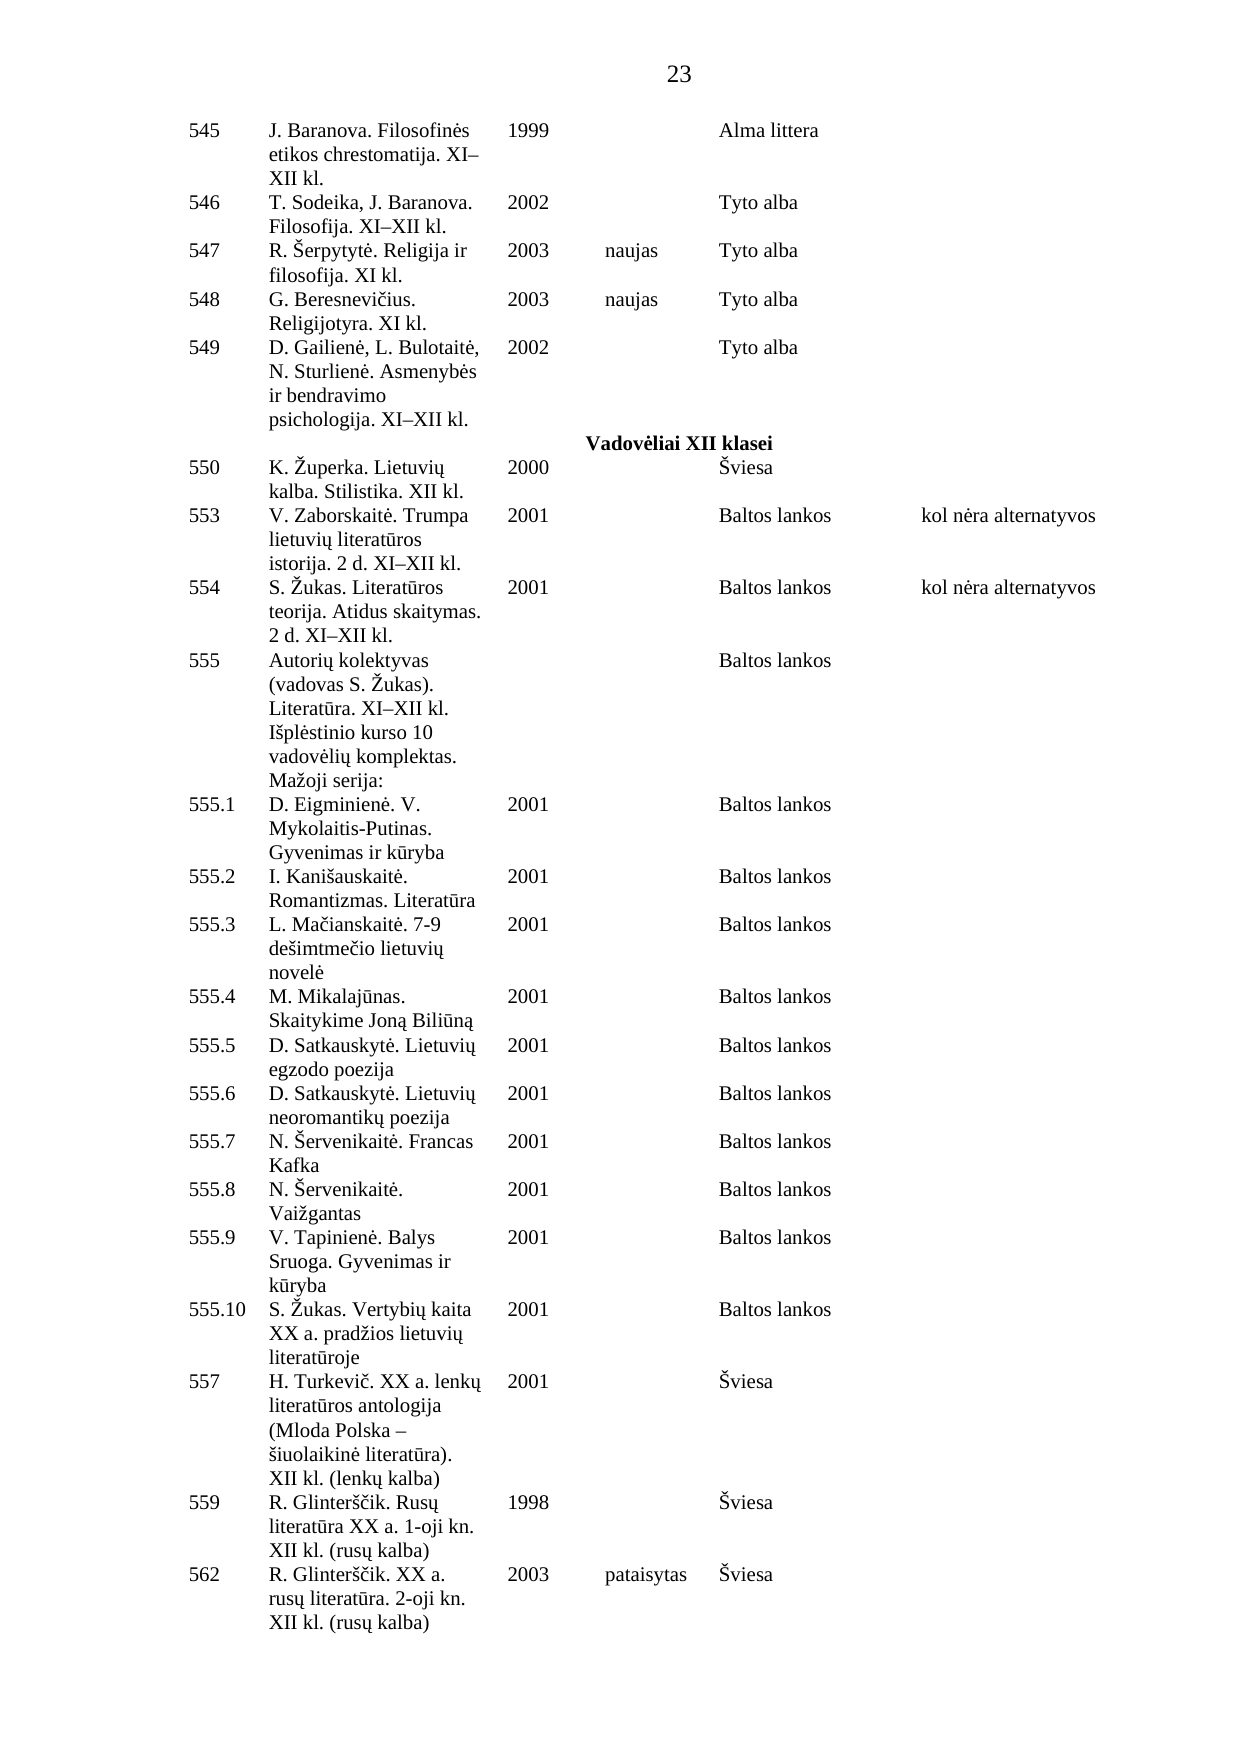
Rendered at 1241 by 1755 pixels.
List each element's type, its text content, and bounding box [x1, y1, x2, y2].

table_cell 559 [177, 1490, 257, 1562]
table_cell [594, 1490, 707, 1562]
table_cell D. Eigminienė. V. Mykolaitis-Putinas. Gyvenimas ir kūryba [257, 792, 496, 864]
table_cell Baltos lankos [708, 648, 910, 792]
table_cell 545 [177, 118, 257, 190]
table_cell [910, 287, 1181, 335]
table_cell Vadovėliai XII klasei [177, 431, 1181, 455]
table_cell [594, 1177, 707, 1225]
table_cell 2002 [496, 335, 594, 431]
table_cell 2002 [496, 190, 594, 238]
table_cell H. Turkevič. XX a. lenkų literatūros antologija (Mloda Polska – šiuolaikinė literatūra). XII kl. (lenkų kalba) [257, 1369, 496, 1490]
table_cell V. Tapinienė. Balys Sruoga. Gyvenimas ir kūryba [257, 1225, 496, 1297]
table_cell 555.6 [177, 1081, 257, 1129]
table_cell M. Mikalajūnas. Skaitykime Joną Biliūną [257, 984, 496, 1032]
table_cell V. Zaborskaitė. Trumpa lietuvių literatūros istorija. 2 d. XI–XII kl. [257, 503, 496, 575]
table_cell Baltos lankos [708, 503, 910, 575]
table_cell 555.9 [177, 1225, 257, 1297]
table_cell Baltos lankos [708, 912, 910, 984]
table_cell [594, 1033, 707, 1081]
table_cell Šviesa [708, 1369, 910, 1490]
table_cell Tyto alba [708, 239, 910, 287]
table_cell 2003 [496, 239, 594, 287]
table_cell Tyto alba [708, 190, 910, 238]
table_cell [594, 575, 707, 647]
table_cell [910, 118, 1181, 190]
table_cell Baltos lankos [708, 1225, 910, 1297]
table_cell 547 [177, 239, 257, 287]
table_cell 555.7 [177, 1129, 257, 1177]
table_cell 554 [177, 575, 257, 647]
table_cell D. Satkauskytė. Lietuvių egzodo poezija [257, 1033, 496, 1081]
table_cell Šviesa [708, 1562, 910, 1634]
table_cell [594, 648, 707, 792]
table_cell Baltos lankos [708, 1297, 910, 1369]
table_cell [910, 1129, 1181, 1177]
table_cell G. Beresnevičius. Religijotyra. XI kl. [257, 287, 496, 335]
table_cell 555.1 [177, 792, 257, 864]
table_cell 2003 [496, 287, 594, 335]
table_cell [594, 1081, 707, 1129]
table_cell Baltos lankos [708, 1033, 910, 1081]
table_cell [910, 984, 1181, 1032]
table_cell 2001 [496, 1129, 594, 1177]
table_cell [594, 792, 707, 864]
table_cell 2000 [496, 455, 594, 503]
table_cell [594, 1129, 707, 1177]
table_cell 548 [177, 287, 257, 335]
table_cell Autorių kolektyvas (vadovas S. Žukas). Literatūra. XI–XII kl. Išplėstinio kurso 10 vadovėlių komplektas. Mažoji serija: [257, 648, 496, 792]
table_cell [594, 118, 707, 190]
table_cell 1999 [496, 118, 594, 190]
table_cell 2001 [496, 1225, 594, 1297]
table_cell [910, 1297, 1181, 1369]
table_cell 2001 [496, 1033, 594, 1081]
table_cell Baltos lankos [708, 792, 910, 864]
table_cell 2001 [496, 503, 594, 575]
table_cell 546 [177, 190, 257, 238]
table_cell 555.4 [177, 984, 257, 1032]
table_cell 2003 [496, 1562, 594, 1634]
table_cell K. Župerka. Lietuvių kalba. Stilistika. XII kl. [257, 455, 496, 503]
table_cell kol nėra alternatyvos [910, 503, 1181, 575]
table_cell S. Žukas. Literatūros teorija. Atidus skaitymas. 2 d. XI–XII kl. [257, 575, 496, 647]
table_cell naujas [594, 287, 707, 335]
table_cell [910, 792, 1181, 864]
table_cell D. Satkauskytė. Lietuvių neoromantikų poezija [257, 1081, 496, 1129]
table_cell N. Šervenikaitė. Vaižgantas [257, 1177, 496, 1225]
table_cell 2001 [496, 1177, 594, 1225]
table_cell R. Glinterščik. Rusų literatūra XX a. 1-oji kn. XII kl. (rusų kalba) [257, 1490, 496, 1562]
table_cell 555.8 [177, 1177, 257, 1225]
table_cell R. Glinterščik. XX a. rusų literatūra. 2-oji kn. XII kl. (rusų kalba) [257, 1562, 496, 1634]
table_cell Baltos lankos [708, 1081, 910, 1129]
table_cell 553 [177, 503, 257, 575]
table_cell [910, 912, 1181, 984]
table_cell 2001 [496, 792, 594, 864]
table_cell [910, 190, 1181, 238]
table_cell [910, 1081, 1181, 1129]
table_cell [910, 1562, 1181, 1634]
table_cell 549 [177, 335, 257, 431]
table_cell J. Baranova. Filosofinės etikos chrestomatija. XI–XII kl. [257, 118, 496, 190]
table_cell [910, 1225, 1181, 1297]
table_cell Alma littera [708, 118, 910, 190]
table_cell Baltos lankos [708, 575, 910, 647]
table_cell kol nėra alternatyvos [910, 575, 1181, 647]
table_cell T. Sodeika, J. Baranova. Filosofija. XI–XII kl. [257, 190, 496, 238]
table_cell [910, 648, 1181, 792]
table_cell Tyto alba [708, 335, 910, 431]
table_cell Tyto alba [708, 287, 910, 335]
table_cell L. Mačianskaitė. 7-9 dešimtmečio lietuvių novelė [257, 912, 496, 984]
table_cell 555.3 [177, 912, 257, 984]
table_cell [910, 455, 1181, 503]
table_cell D. Gailienė, L. Bulotaitė, N. Sturlienė. Asmenybės ir bendravimo psichologija. XI–XII kl. [257, 335, 496, 431]
table_cell Šviesa [708, 455, 910, 503]
table_cell [910, 239, 1181, 287]
table_cell [496, 648, 594, 792]
table_cell 550 [177, 455, 257, 503]
table_cell [594, 1225, 707, 1297]
table_cell 2001 [496, 864, 594, 912]
table_cell Baltos lankos [708, 1177, 910, 1225]
table_cell Baltos lankos [708, 1129, 910, 1177]
table_cell [594, 335, 707, 431]
table_cell 555.10 [177, 1297, 257, 1369]
table_cell N. Šervenikaitė. Francas Kafka [257, 1129, 496, 1177]
table_cell naujas [594, 239, 707, 287]
table_cell [594, 984, 707, 1032]
table_cell 555.2 [177, 864, 257, 912]
table_cell [910, 1490, 1181, 1562]
table_cell [910, 335, 1181, 431]
table_cell 2001 [496, 1369, 594, 1490]
table_cell [594, 455, 707, 503]
table_cell [594, 503, 707, 575]
table_cell 2001 [496, 912, 594, 984]
table_cell Baltos lankos [708, 864, 910, 912]
table_cell 2001 [496, 1081, 594, 1129]
table_cell 2001 [496, 1297, 594, 1369]
table_cell [594, 912, 707, 984]
table_cell [594, 1297, 707, 1369]
table_cell [594, 864, 707, 912]
table_cell 2001 [496, 984, 594, 1032]
table_cell Baltos lankos [708, 984, 910, 1032]
table_cell [910, 1369, 1181, 1490]
table_cell [910, 864, 1181, 912]
table_cell 555 [177, 648, 257, 792]
table_cell [910, 1033, 1181, 1081]
table_cell Šviesa [708, 1490, 910, 1562]
table_cell S. Žukas. Vertybių kaita XX a. pradžios lietuvių literatūroje [257, 1297, 496, 1369]
table_cell [594, 190, 707, 238]
table_cell 2001 [496, 575, 594, 647]
table_cell I. Kanišauskaitė. Romantizmas. Literatūra [257, 864, 496, 912]
table_cell [594, 1369, 707, 1490]
table_cell 555.5 [177, 1033, 257, 1081]
table_cell R. Šerpytytė. Religija ir filosofija. XI kl. [257, 239, 496, 287]
table_cell 562 [177, 1562, 257, 1634]
table_cell pataisytas [594, 1562, 707, 1634]
table_cell 1998 [496, 1490, 594, 1562]
table_cell 557 [177, 1369, 257, 1490]
table_cell [910, 1177, 1181, 1225]
